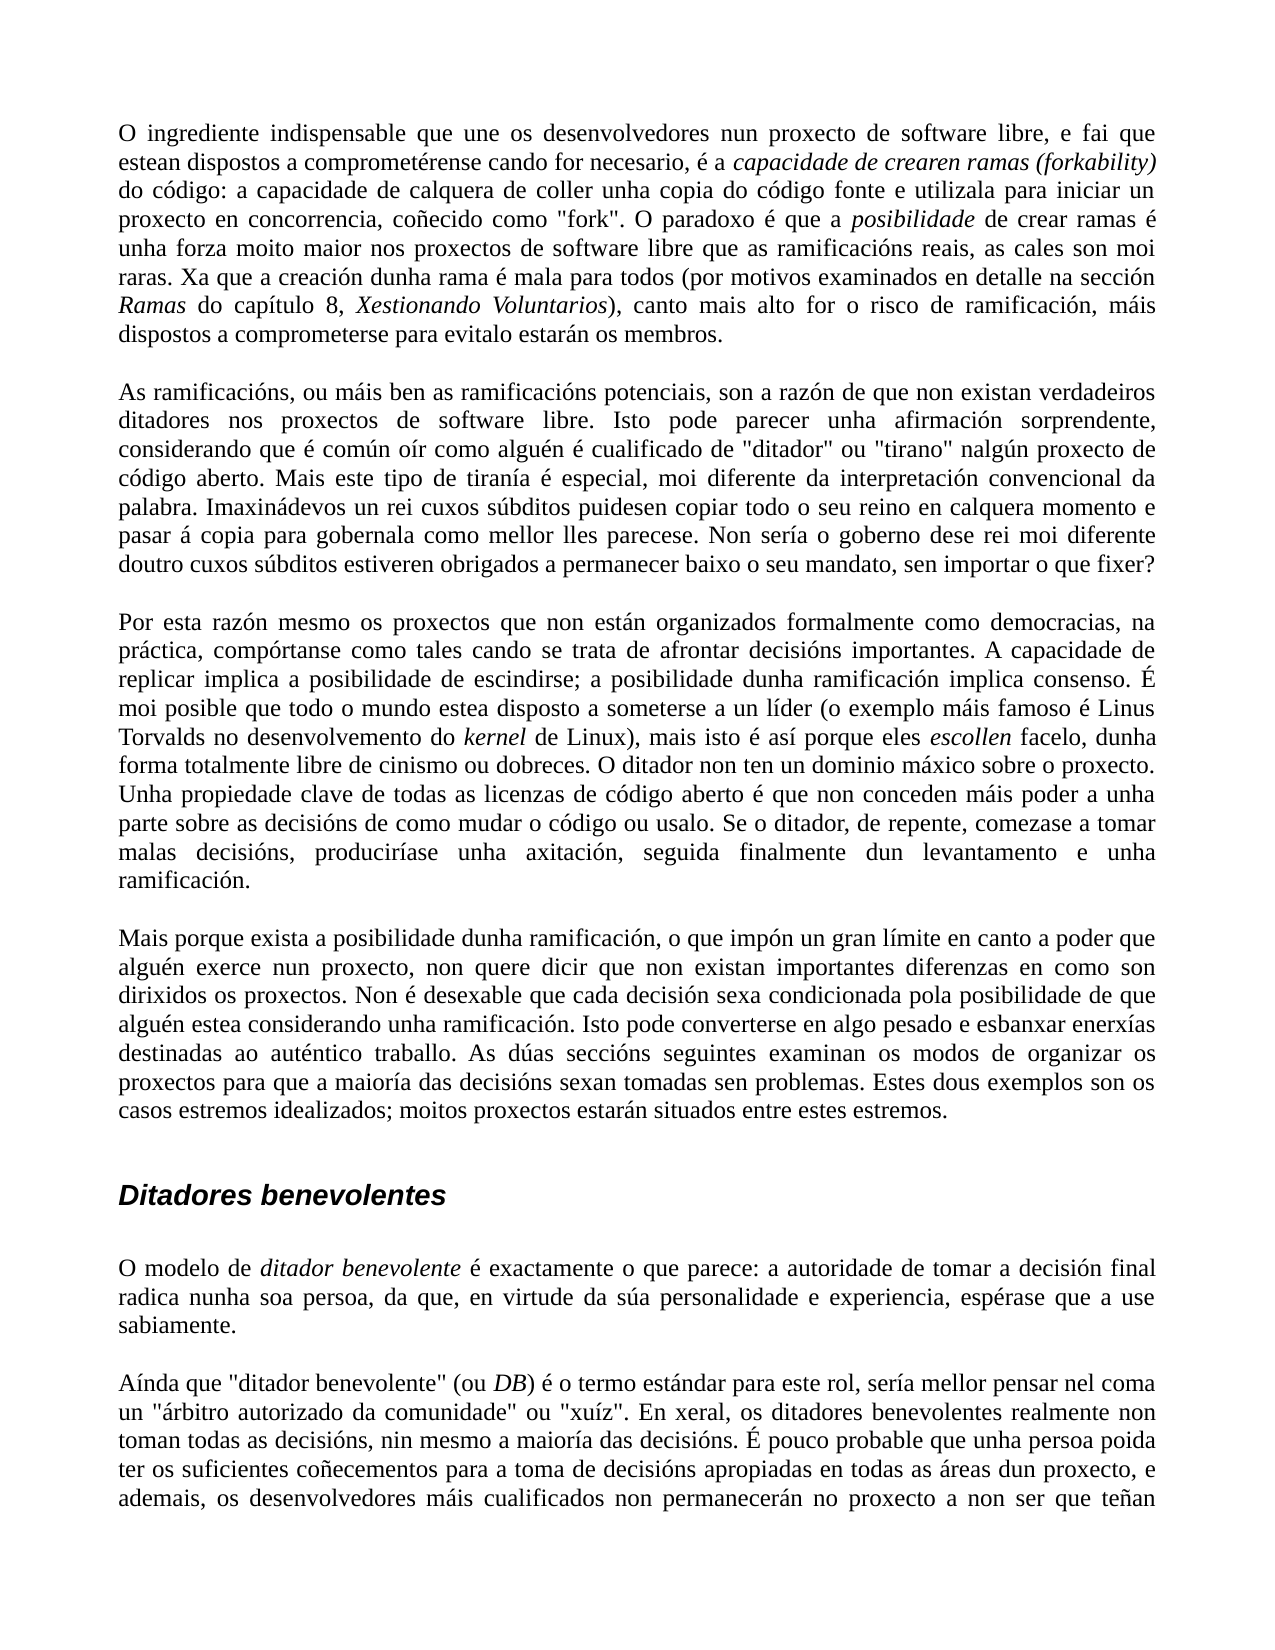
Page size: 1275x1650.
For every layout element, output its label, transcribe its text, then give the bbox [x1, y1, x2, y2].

text O modelo de ditador benevolente é exactamente o que parece: a autoridade de tomar a decisión final radica nunha soa persoa, da que, en virtude da súa personalidade e experiencia, espérase que a use sabiamente. [118, 1253, 1157, 1339]
text O ingrediente indispensable que une os desenvolvedores nun proxecto de software libre, e fai que estean dispostos a comprometérense cando for necesario, é a capacidade de crearen ramas (forkability) do código: a capacidade de calquera de coller unha copia do código fonte e utilizala para iniciar un proxecto en concorrencia, coñecido como "fork". O paradoxo é que a posibilidade de crear ramas é unha forza moito maior nos proxectos de software libre que as ramificacións reais, as cales son moi raras. Xa que a creación dunha rama é mala para todos (por motivos examinados en detalle na sección Ramas do capítulo 8, Xestionando Voluntarios), canto mais alto for o risco de ramificación, máis dispostos a comprometerse para evitalo estarán os membros. [118, 118, 1157, 348]
text Aínda que "ditador benevolente" (ou DB) é o termo estándar para este rol, sería mellor pensar nel coma un "árbitro autorizado da comunidade" ou "xuíz". En xeral, os ditadores benevolentes realmente non toman todas as decisións, nin mesmo a maioría das decisións. É pouco probable que unha persoa poida ter os suficientes coñecementos para a toma de decisións apropiadas en todas as áreas dun proxecto, e ademais, os desenvolvedores máis cualificados non permanecerán no proxecto a non ser que teñan [118, 1368, 1157, 1512]
text Por esta razón mesmo os proxectos que non están organizados formalmente como democracias, na práctica, compórtanse como tales cando se trata de afrontar decisións importantes. A capacidade de replicar implica a posibilidade de escindirse; a posibilidade dunha ramificación implica consenso. É moi posible que todo o mundo estea disposto a someterse a un líder (o exemplo máis famoso é Linus Torvalds no desenvolvemento do kernel de Linux), mais isto é así porque eles escollen facelo, dunha forma totalmente libre de cinismo ou dobreces. O ditador non ten un dominio máxico sobre o proxecto. Unha propiedade clave de todas as licenzas de código aberto é que non conceden máis poder a unha parte sobre as decisións de como mudar o código ou usalo. Se o ditador, de repente, comezase a tomar malas decisións, produciríase unha axitación, seguida finalmente dun levantamento e unha ramificación. [118, 607, 1157, 894]
subtitle Ditadores benevolentes [118, 1178, 1157, 1212]
text Mais porque exista a posibilidade dunha ramificación, o que impón un gran límite en canto a poder que alguén exerce nun proxecto, non quere dicir que non existan importantes diferenzas en como son dirixidos os proxectos. Non é desexable que cada decisión sexa condicionada pola posibilidade de que alguén estea considerando unha ramificación. Isto pode converterse en algo pesado e esbanxar enerxías destinadas ao auténtico traballo. As dúas seccións seguintes examinan os modos de organizar os proxectos para que a maioría das decisións sexan tomadas sen problemas. Estes dous exemplos son os casos estremos idealizados; moitos proxectos estarán situados entre estes estremos. [118, 923, 1157, 1124]
text As ramificacións, ou máis ben as ramificacións potenciais, son a razón de que non existan verdadeiros ditadores nos proxectos de software libre. Isto pode parecer unha afirmación sorprendente, considerando que é común oír como alguén é cualificado de "ditador" ou "tirano" nalgún proxecto de código aberto. Mais este tipo de tiranía é especial, moi diferente da interpretación convencional da palabra. Imaxinádevos un rei cuxos súbditos puidesen copiar todo o seu reino en calquera momento e pasar á copia para gobernala como mellor lles parecese. Non sería o goberno dese rei moi diferente doutro cuxos súbditos estiveren obrigados a permanecer baixo o seu mandato, sen importar o que fixer? [118, 377, 1157, 578]
